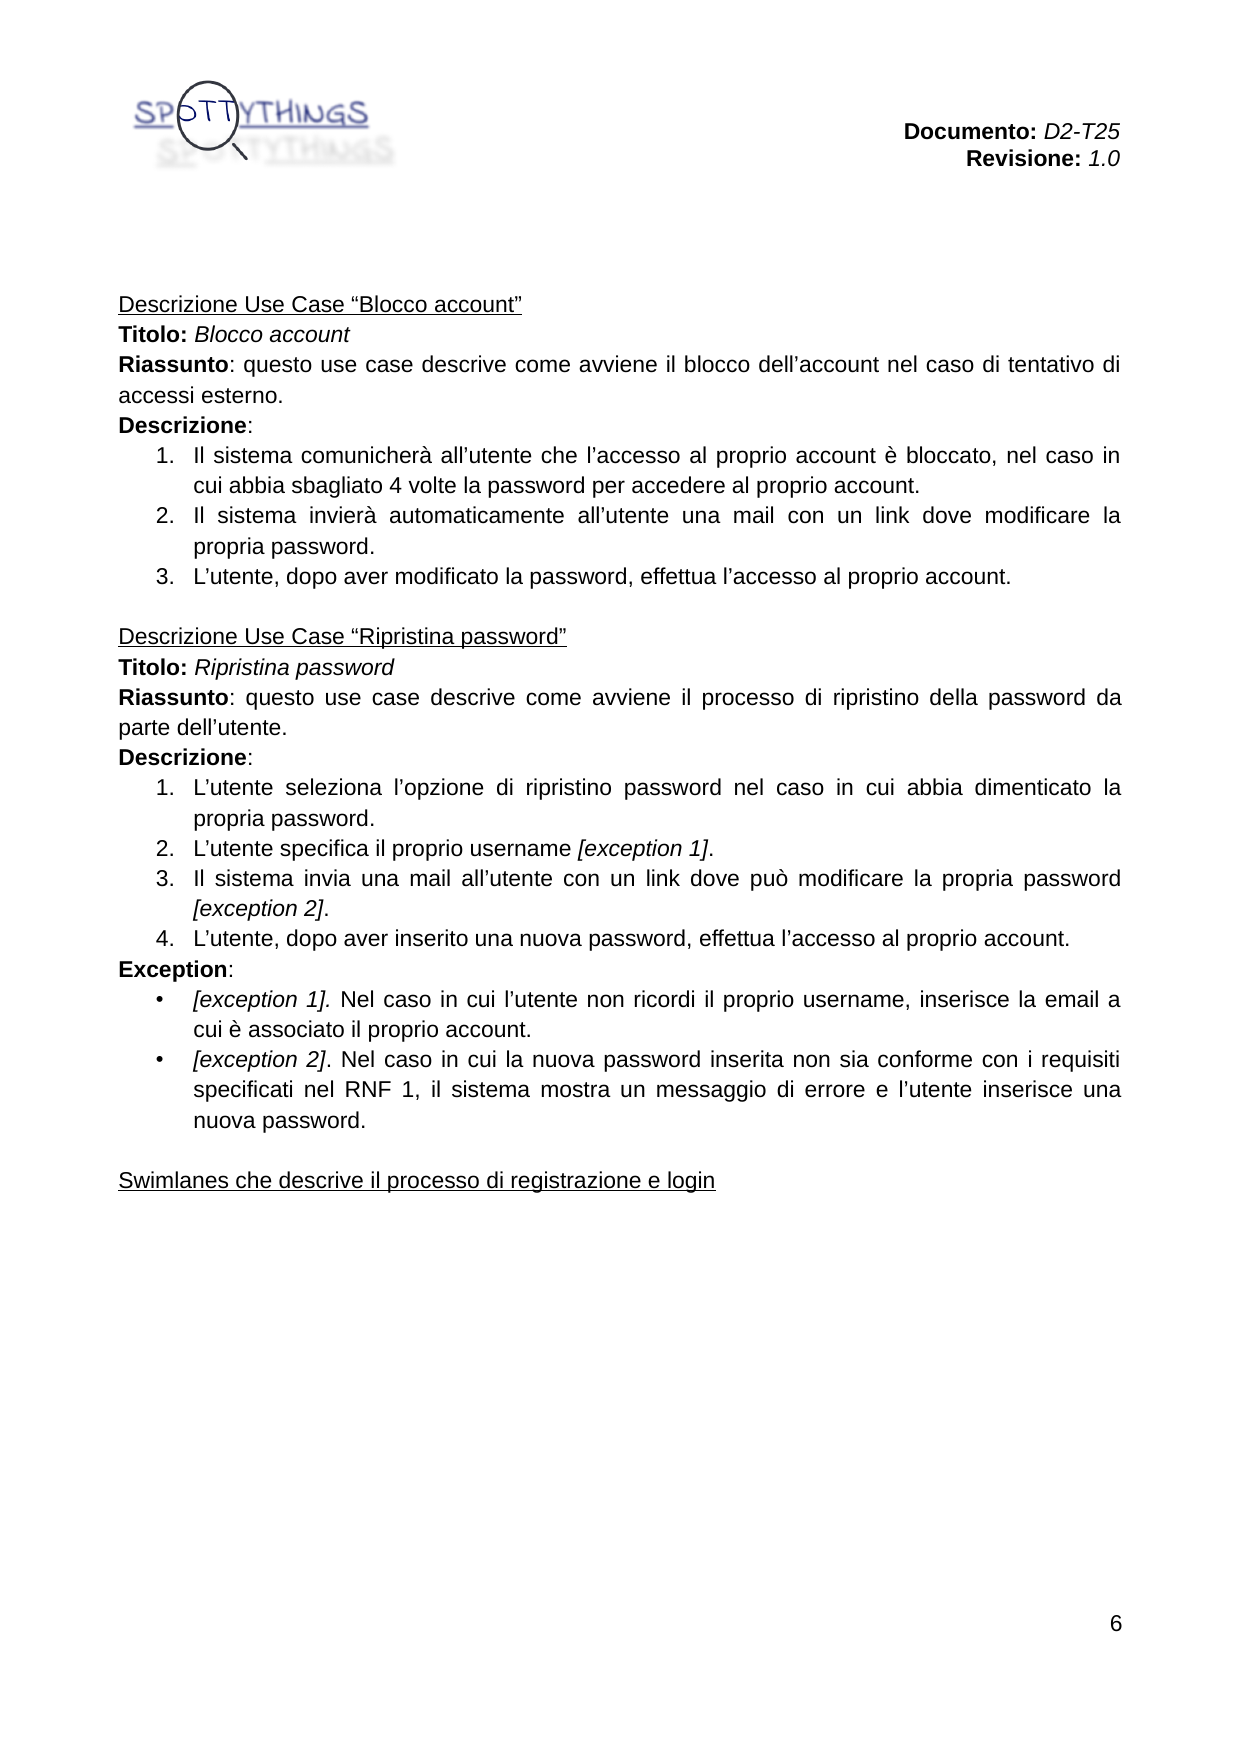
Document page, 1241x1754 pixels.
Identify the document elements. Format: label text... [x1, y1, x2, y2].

list L’utente seleziona l’opzione di ripristino password nel caso in cui abbia dimenticato la propria password. [156, 774, 1122, 831]
text Riassunto: questo use case descrive come avviene il processo di ripristino della password da parte dell’utente. [118, 684, 1122, 740]
list Il sistema invia una mail all’utente con un link dove può modificare la propria password [exception 2]. [156, 865, 1122, 921]
text Exception: [118, 956, 1122, 982]
list Il sistema invierà automaticamente all’utente una mail con un link dove modificare la propria password. [156, 502, 1122, 559]
list [exception 2]. Nel caso in cui la nuova password inserita non sia conforme con i requisiti specificati nel RNF 1, il sistema mostra un messaggio di errore e l’utente inserisce una nuova password. [156, 1046, 1122, 1133]
list L’utente specifica il proprio username [exception 1]. [156, 835, 1122, 861]
text Titolo: Ripristina password [118, 653, 1122, 680]
text Descrizione: [118, 412, 1122, 438]
text Descrizione: [118, 744, 1122, 770]
list L’utente, dopo aver modificato la password, effettua l’accesso al proprio account. [156, 563, 1122, 589]
list [exception 1]. Nel caso in cui l’utente non ricordi il proprio username, inserisce la email a cui è associato il proprio account. [156, 986, 1122, 1042]
picture [123, 73, 399, 187]
text Titolo: Blocco account [118, 321, 1122, 347]
list L’utente, dopo aver inserito una nuova password, effettua l’accesso al proprio account. [156, 925, 1122, 952]
text Descrizione Use Case “Blocco account” [118, 291, 1122, 317]
text Riassunto: questo use case descrive come avviene il blocco dell’account nel caso di tentativo di accessi esterno. [118, 351, 1122, 408]
text Swimlanes che descrive il processo di registrazione e login [118, 1167, 1122, 1193]
list Il sistema comunicherà all’utente che l’accesso al proprio account è bloccato, nel caso in cui abbia sbagliato 4 volte la password per accedere al proprio account. [156, 442, 1122, 498]
text Descrizione Use Case “Ripristina password” [118, 623, 1122, 649]
